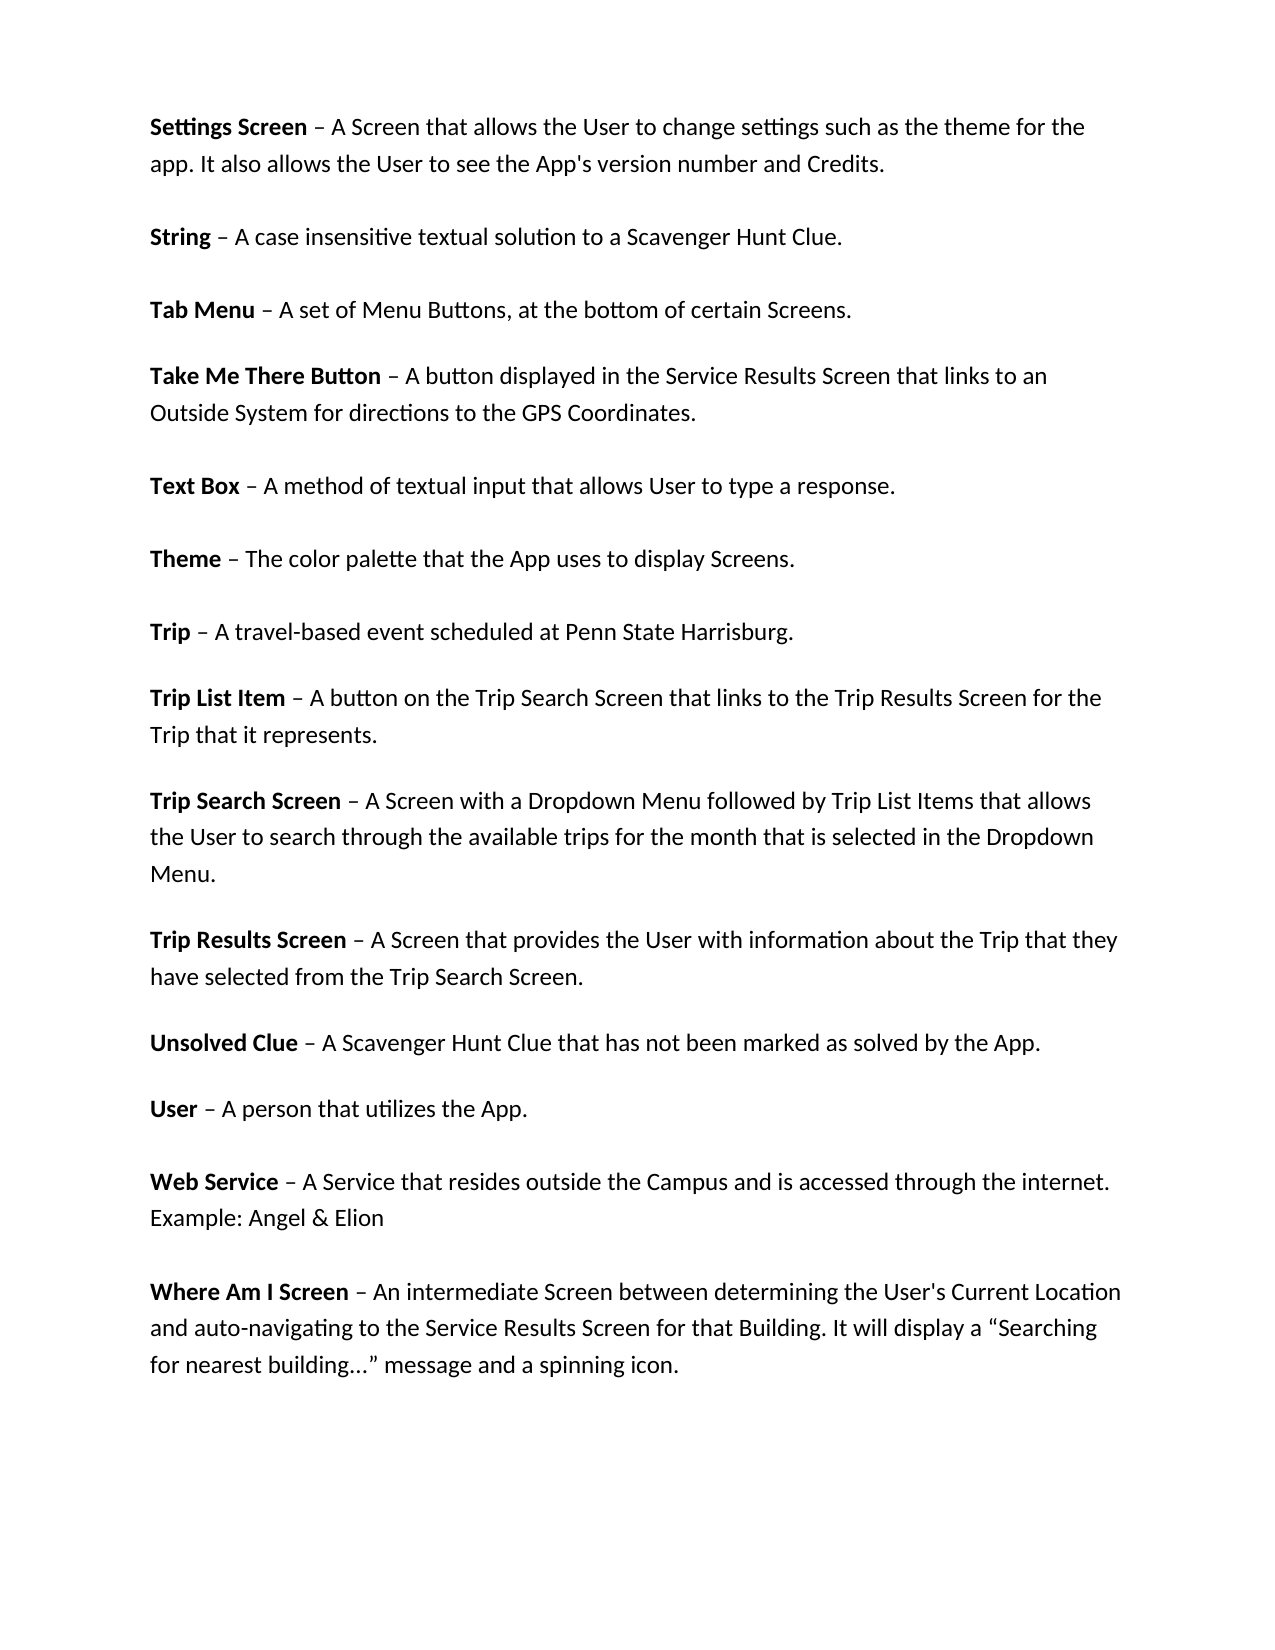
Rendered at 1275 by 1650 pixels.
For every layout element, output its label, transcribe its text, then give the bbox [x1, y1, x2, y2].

text Trip Results Screen – A Screen that provides the User with information about the Trip that they have selected from the Trip Search Screen. [150, 924, 1125, 991]
text Settings Screen – A Screen that allows the User to change settings such as the theme for the app. It also allows the User to see the App's version number and Credits. [150, 112, 1125, 179]
text User – A person that utilizes the App. [150, 1093, 1125, 1123]
text Where Am I Screen – An intermediate Screen between determining the User's Current Location and auto-navigating to the Service Results Screen for that Building. It will display a “Searching for nearest building...” message and a spinning icon. [150, 1276, 1125, 1379]
text Unsolved Clue – A Scavenger Hunt Clue that has not been marked as solved by the App. [150, 1027, 1125, 1057]
text Take Me There Button – A button displayed in the Service Results Screen that links to an Outside System for directions to the GPS Coordinates. [150, 360, 1125, 427]
text Web Service – A Service that resides outside the Campus and is accessed through the internet. Example: Angel & Elion [150, 1166, 1125, 1233]
text Trip – A travel-based event scheduled at Penn State Harrisburg. [150, 616, 1125, 647]
text Trip Search Screen – A Screen with a Dropdown Menu followed by Trip List Items that allows the User to search through the available trips for the month that is selected in the Dropdown Menu. [150, 785, 1125, 889]
text String – A case insensitive textual solution to a Scavenger Hunt Clue. [150, 221, 1125, 252]
text Text Box – A method of textual input that allows User to type a response. [150, 470, 1125, 501]
text Theme – The color palette that the App uses to display Screens. [150, 543, 1125, 574]
text Tab Menu – A set of Menu Buttons, at the bottom of certain Screens. [150, 294, 1125, 325]
text Trip List Item – A button on the Trip Search Screen that links to the Trip Results Screen for the Trip that it represents. [150, 682, 1125, 749]
